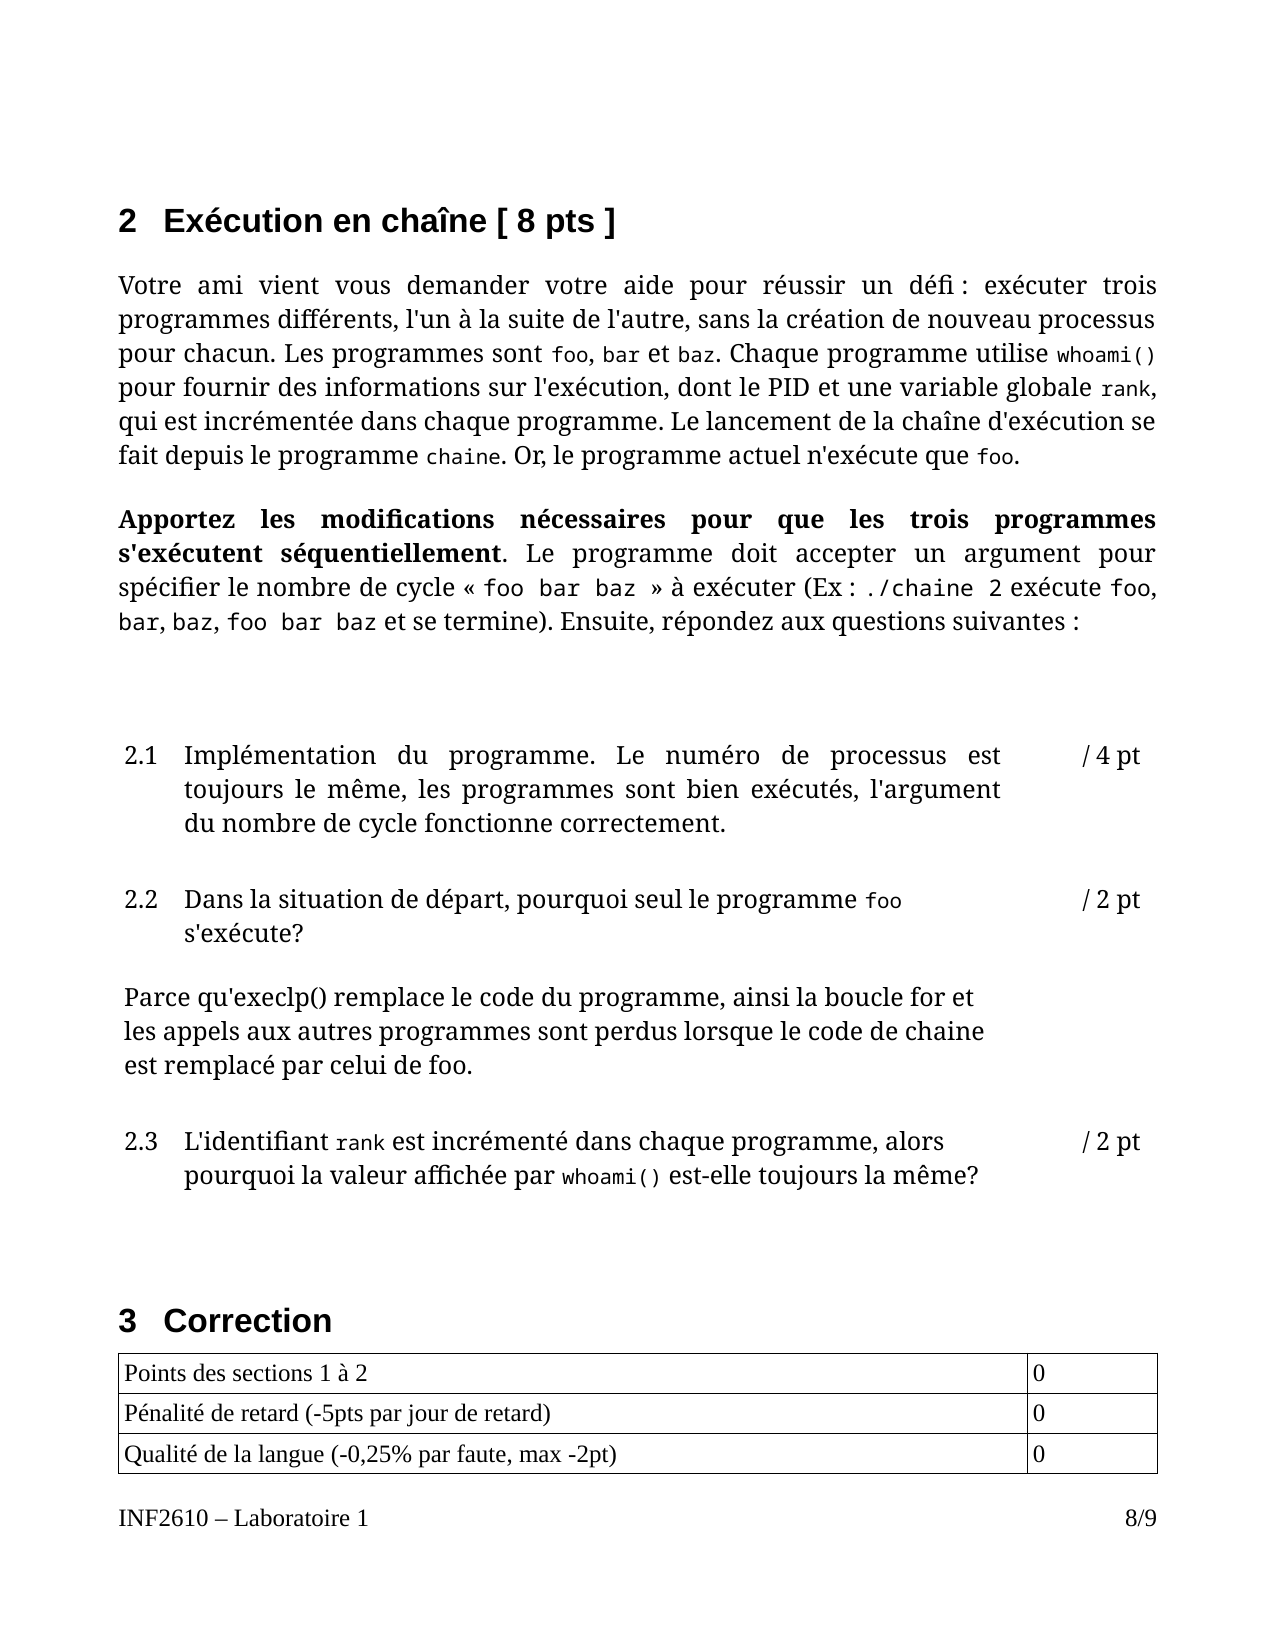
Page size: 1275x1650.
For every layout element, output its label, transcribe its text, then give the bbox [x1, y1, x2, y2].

subtitle Exécution en chaîne [ 8 pts ] [118, 201, 1157, 240]
table_header [1008, 717, 1077, 861]
table_cell Pénalité de retard (-5pts par jour de retard) [119, 1394, 1027, 1433]
table_cell [1008, 1103, 1077, 1212]
table_cell Dans la situation de départ, pourquoi seul le programme foo s'exécute? Parce qu'execlp() remplace le code du programme, ainsi la boucle for et les appels aux autres programmes sont perdus lorsque le code de chaine est remplacé par celui de foo. [118, 861, 1007, 1103]
table_cell / 2 pt [1077, 861, 1157, 1103]
text Apportez les modifications nécessaires pour que les trois programmes s'exécutent séquentiellement. Le programme doit accepter un argument pour spécifier le nombre de cycle « foo bar baz » à exécuter (Ex : ./chaine 2 exécute foo, bar, baz, foo bar baz et se termine). Ensuite, répondez aux questions suivantes : [118, 502, 1157, 638]
table_cell 0 [1028, 1394, 1157, 1433]
table_header Points des sections 1 à 2 [119, 1354, 1027, 1393]
table_cell Qualité de la langue (-0,25% par faute, max -2pt) [119, 1434, 1027, 1473]
text Votre ami vient vous demander votre aide pour réussir un défi : exécuter trois programmes différents, l'un à la suite de l'autre, sans la création de nouveau processus pour chacun. Les programmes sont foo, bar et baz. Chaque programme utilise whoami() pour fournir des informations sur l'exécution, dont le PID et une variable globale rank, qui est incrémentée dans chaque programme. Le lancement de la chaîne d'exécution se fait depuis le programme chaine. Or, le programme actuel n'exécute que foo. [118, 267, 1157, 472]
table_cell L'identifiant rank est incrémenté dans chaque programme, alors pourquoi la valeur affichée par whoami() est-elle toujours la même? [118, 1103, 1007, 1212]
table_header / 4 pt [1077, 717, 1157, 861]
table_header Implémentation du programme. Le numéro de processus est toujours le même, les programmes sont bien exécutés, l'argument du nombre de cycle fonctionne correctement. [118, 717, 1007, 861]
table_header 0 [1028, 1354, 1157, 1393]
table_cell 0 [1028, 1434, 1157, 1473]
subtitle Correction [118, 1301, 1157, 1340]
table_cell / 2 pt [1077, 1103, 1157, 1212]
table_cell [1008, 861, 1077, 1103]
